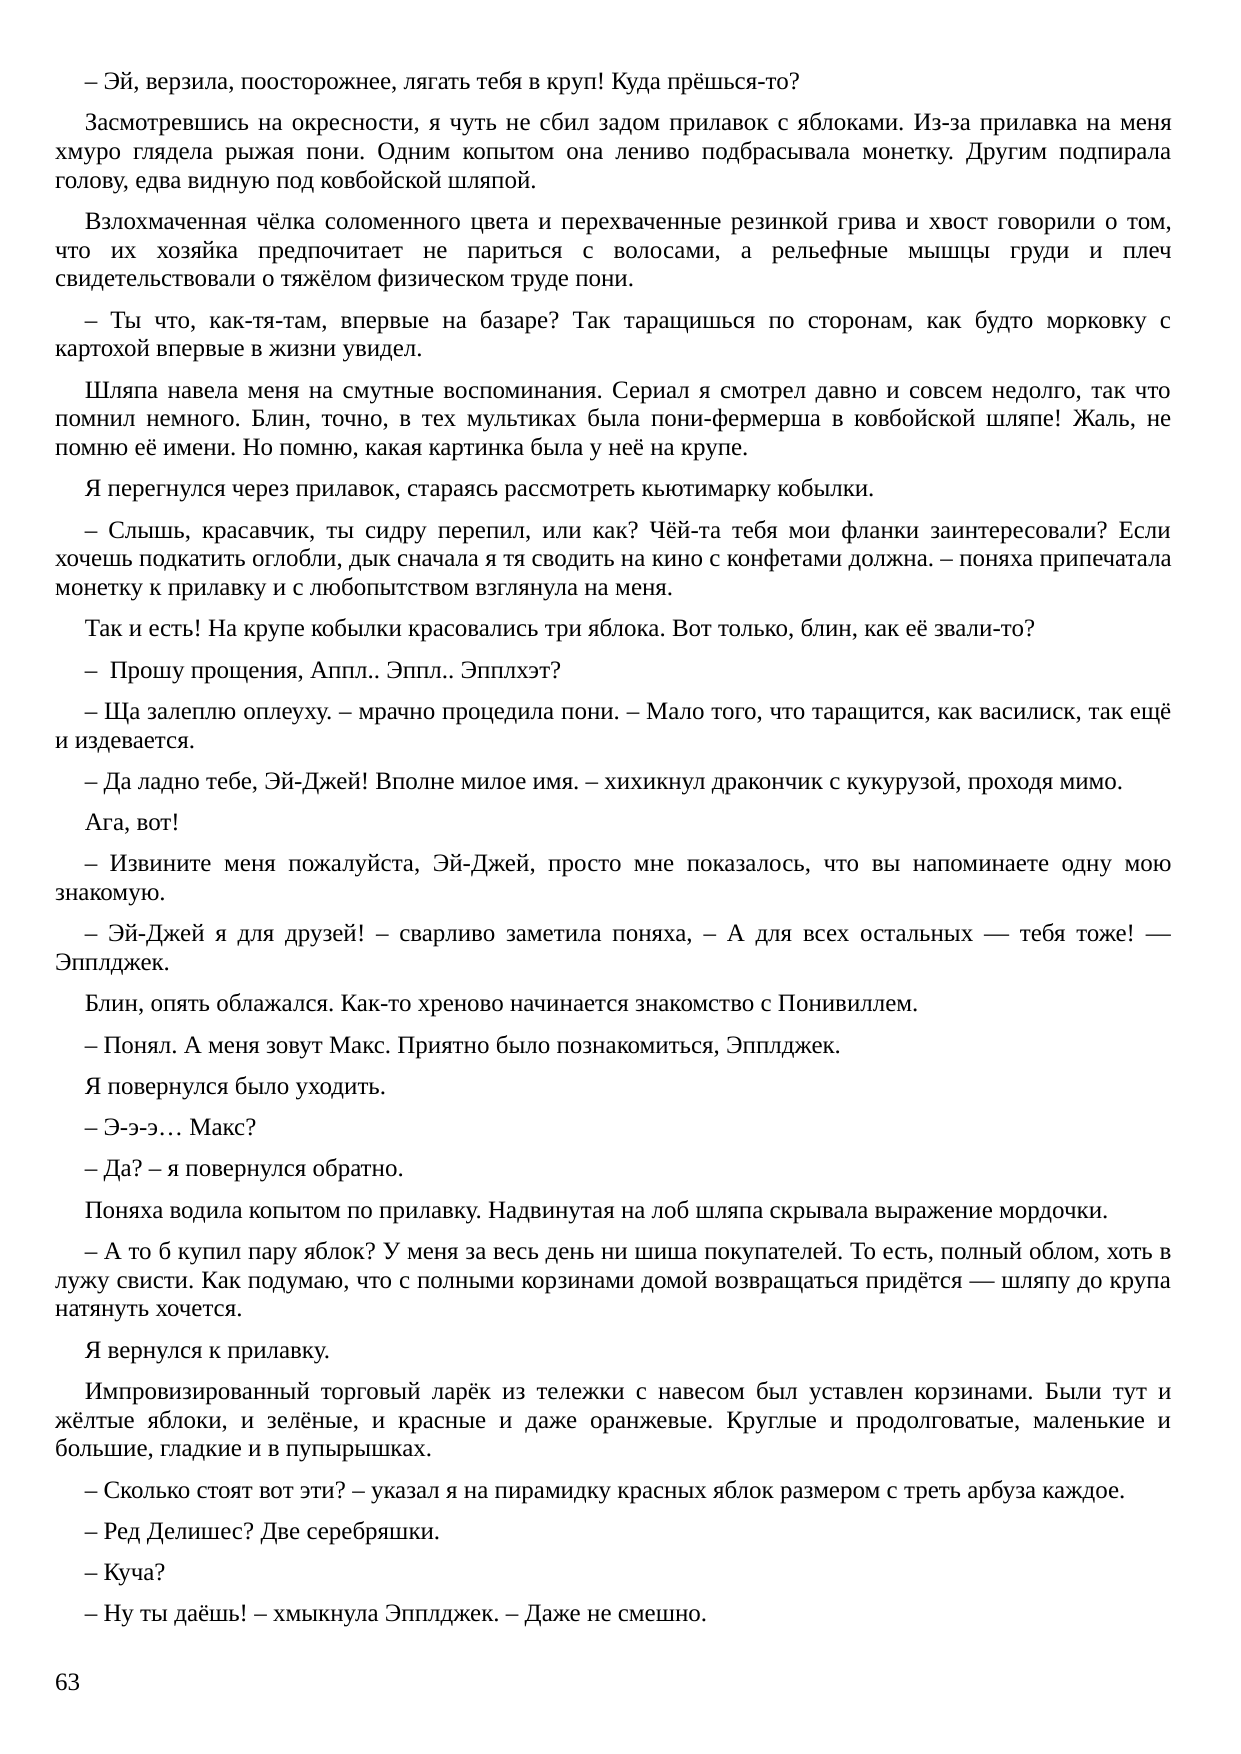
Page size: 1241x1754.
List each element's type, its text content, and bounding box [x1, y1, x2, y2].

text Шляпа навела меня на смутные воспоминания. Сериал я смотрел давно и совсем недолго, так что помнил немного. Блин, точно, в тех мультиках была пони-фермерша в ковбойской шляпе! Жаль, не помню её имени. Но помню, какая картинка была у неё на крупе. [55, 375, 1173, 461]
text – Ты что, как-тя-там, впервые на базаре? Так таращишься по сторонам, как будто морковку с картохой впервые в жизни увидел. [55, 305, 1173, 362]
text – Да ладно тебе, Эй-Джей! Вполне милое имя. – хихикнул дракончик с кукурузой, проходя мимо. [55, 766, 1173, 795]
text – Извините меня пожалуйста, Эй-Джей, просто мне показалось, что вы напоминаете одну мою знакомую. [55, 848, 1173, 906]
text – Ну ты даёшь! – хмыкнула Эпплджек. – Даже не смешно. [55, 1598, 1173, 1627]
text – Слышь, красавчик, ты сидру перепил, или как? Чёй-та тебя мои фланки заинтересовали? Если хочешь подкатить оглобли, дык сначала я тя сводить на кино с конфетами должна. – поняха припечатала монетку к прилавку и с любопытством взглянула на меня. [55, 515, 1173, 601]
text Блин, опять облажался. Как-то хреново начинается знакомство с Понивиллем. [55, 988, 1173, 1017]
text Ага, вот! [55, 807, 1173, 836]
text – Э-э-э… Макс? [55, 1112, 1173, 1141]
text Так и есть! На крупе кобылки красовались три яблока. Вот только, блин, как её звали-то? [55, 613, 1173, 642]
text – Да? – я повернулся обратно. [55, 1153, 1173, 1182]
text Я повернулся было уходить. [55, 1071, 1173, 1100]
text – Ред Делишес? Две серебряшки. [55, 1516, 1173, 1545]
text – Сколько стоят вот эти? – указал я на пирамидку красных яблок размером с треть арбуза каждое. [55, 1475, 1173, 1503]
text Засмотревшись на окресности, я чуть не сбил задом прилавок с яблоками. Из-за прилавка на меня хмуро глядела рыжая пони. Одним копытом она лениво подбрасывала монетку. Другим подпирала голову, едва видную под ковбойской шляпой. [55, 107, 1173, 193]
text Я вернулся к прилавку. [55, 1335, 1173, 1363]
text – Ща залеплю оплеуху. – мрачно процедила пони. – Мало того, что таращится, как василиск, так ещё и издевается. [55, 696, 1173, 753]
text – Прошу прощения, Аппл.. Эппл.. Эпплхэт? [55, 655, 1173, 683]
text Я перегнулся через прилавок, стараясь рассмотреть кьютимарку кобылки. [55, 473, 1173, 502]
text Взлохмаченная чёлка соломенного цвета и перехваченные резинкой грива и хвост говорили о том, что их хозяйка предпочитает не париться с волосами, а рельефные мышцы груди и плеч свидетельствовали о тяжёлом физическом труде пони. [55, 206, 1173, 292]
text Импровизированный торговый ларёк из тележки с навесом был уставлен корзинами. Были тут и жёлтые яблоки, и зелёные, и красные и даже оранжевые. Круглые и продолговатые, маленькие и большие, гладкие и в пупырышках. [55, 1376, 1173, 1462]
text – Эй-Джей я для друзей! – сварливо заметила поняха, – А для всех остальных — тебя тоже! — Эпплджек. [55, 918, 1173, 976]
text – Эй, верзила, поосторожнее, лягать тебя в круп! Куда прёшься-то? [55, 66, 1173, 95]
text – Куча? [55, 1557, 1173, 1586]
text – Понял. А меня зовут Макс. Приятно было познакомиться, Эпплджек. [55, 1030, 1173, 1058]
text – А то б купил пару яблок? У меня за весь день ни шиша покупателей. То есть, полный облом, хоть в лужу свисти. Как подумаю, что с полными корзинами домой возвращаться придётся — шляпу до крупа натянуть хочется. [55, 1236, 1173, 1322]
text Поняха водила копытом по прилавку. Надвинутая на лоб шляпа скрывала выражение мордочки. [55, 1195, 1173, 1223]
